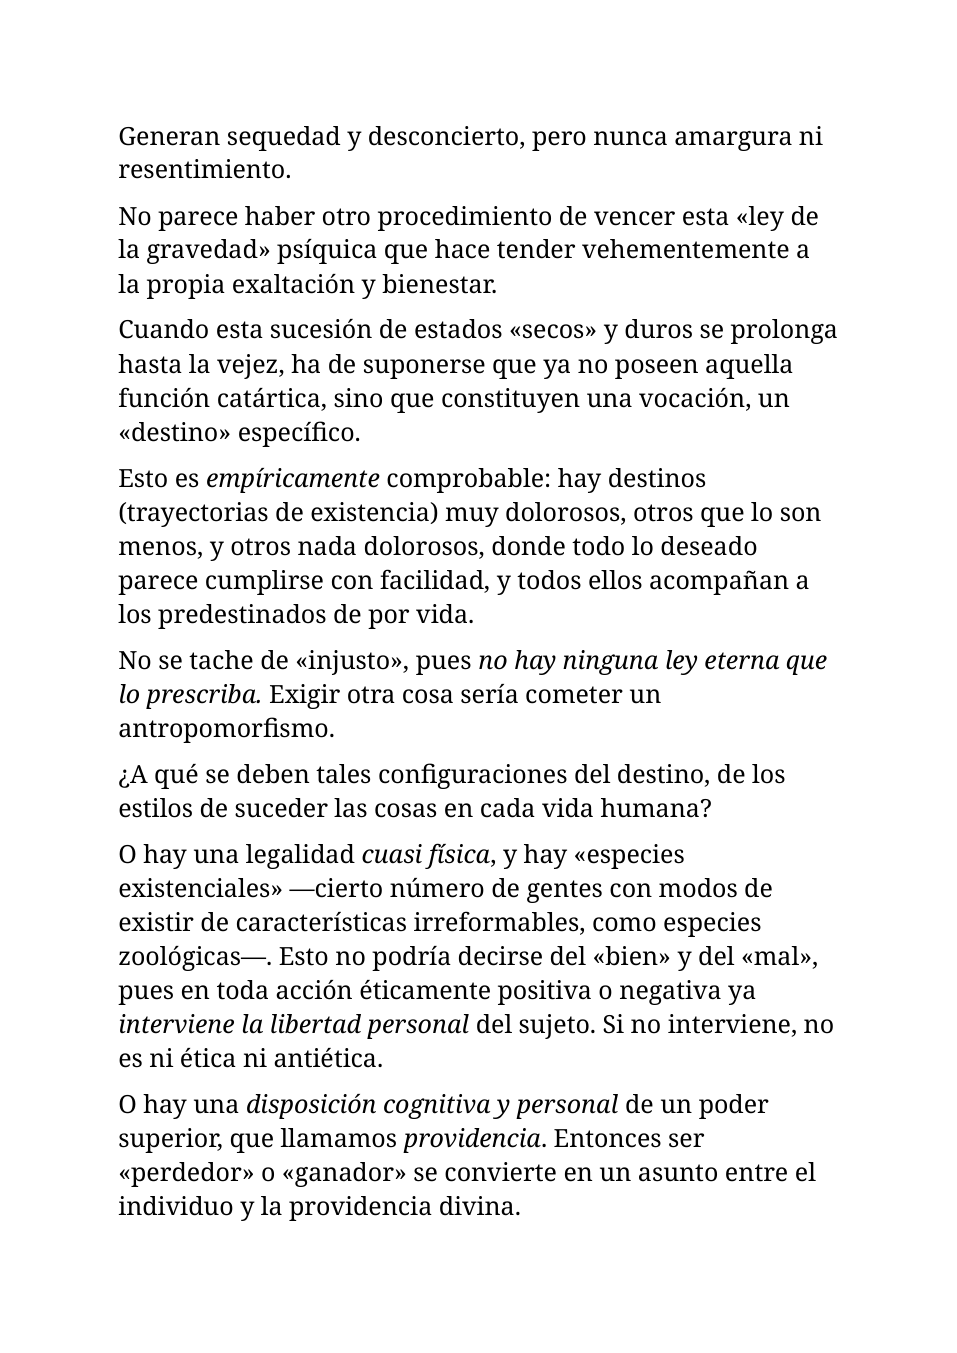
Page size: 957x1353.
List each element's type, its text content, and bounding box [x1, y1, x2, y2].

text O hay una disposición cognitiva y personal de un poder superior, que llamamos providencia. Entonces ser «perdedor» o «ganador» se convierte en un asunto entre el individuo y la providencia divina. [118, 1087, 838, 1223]
text No se tache de «injusto», pues no hay ninguna ley eterna que lo prescriba. Exigir otra cosa sería cometer un antropomorfismo. [118, 642, 838, 745]
text ¿A qué se deben tales configuraciones del destino, de los estilos de suceder las cosas en cada vida humana? [118, 757, 838, 825]
text Generan sequedad y desconcierto, pero nunca amargura ni resentimiento. [118, 118, 838, 186]
text No parece haber otro procedimiento de vencer esta «ley de la gravedad» psíquica que hace tender vehementemente a la propia exaltación y bienestar. [118, 198, 838, 300]
text Cuando esta sucesión de estados «secos» y duros se prolonga hasta la vejez, ha de suponerse que ya no poseen aquella función catártica, sino que constituyen una vocación, un «destino» específico. [118, 312, 838, 448]
text Esto es empíricamente comprobable: hay destinos (trayectorias de existencia) muy dolorosos, otros que lo son menos, y otros nada dolorosos, donde todo lo deseado parece cumplirse con facilidad, y todos ellos acompañan a los predestinados de por vida. [118, 460, 838, 631]
text O hay una legalidad cuasi física, y hay «especies existenciales» —cierto número de gentes con modos de existir de características irreformables, como especies zoológicas—. Esto no podría decirse del «bien» y del «mal», pues en toda acción éticamente positiva o negativa ya interviene la libertad personal del sujeto. Si no interviene, no es ni ética ni antiética. [118, 837, 838, 1075]
